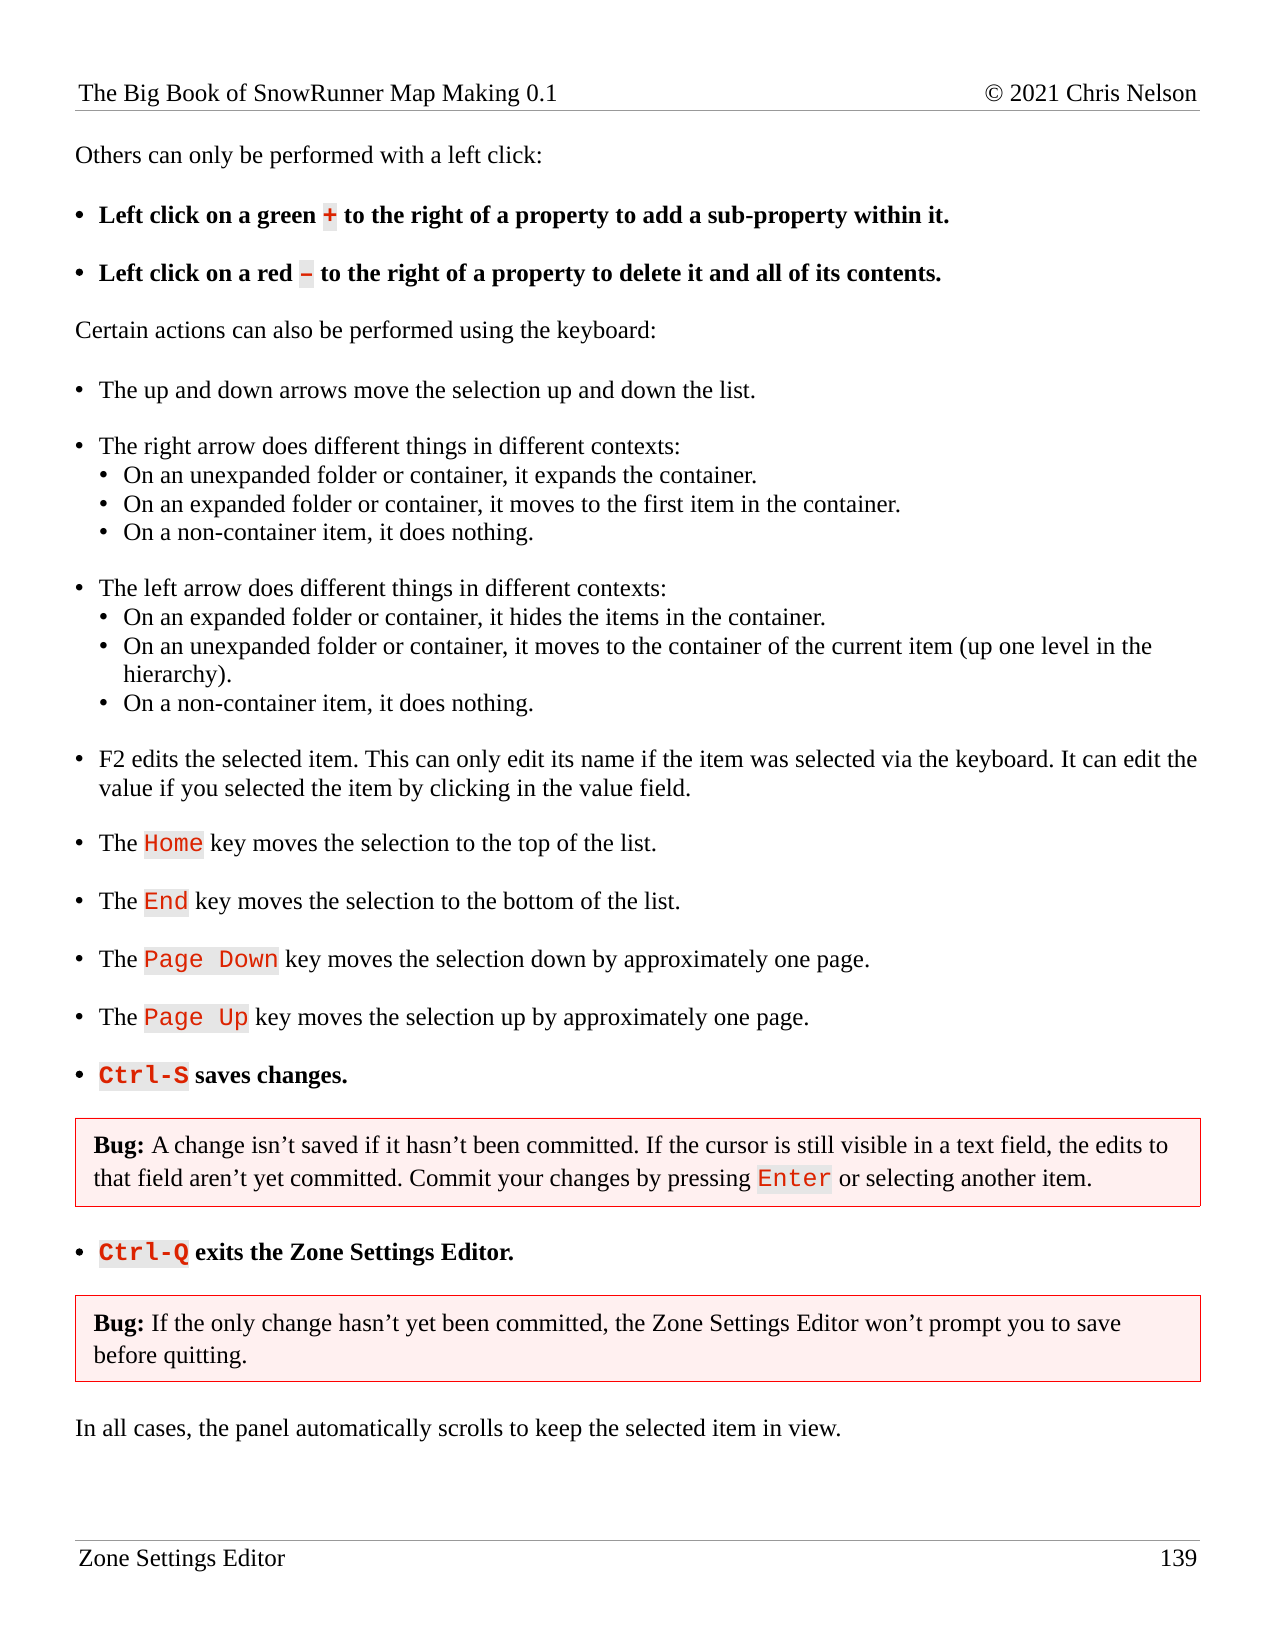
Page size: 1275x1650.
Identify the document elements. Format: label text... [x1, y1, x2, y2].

list The up and down arrows move the selection up and down the list. [75, 376, 1200, 404]
list On an expanded folder or container, it moves to the first item in the container. [99, 489, 1200, 517]
text Others can only be performed with a left click: [75, 140, 1200, 169]
list Left click on a green + to the right of a property to add a sub-property within it. [75, 200, 1200, 231]
list Ctrl-S saves changes. [75, 1060, 1200, 1091]
list On a non-container item, it does nothing. [99, 517, 1200, 546]
list On an expanded folder or container, it hides the items in the container. [99, 602, 1200, 631]
list Ctrl-Q exits the Zone Settings Editor. [75, 1237, 1200, 1268]
list On a non-container item, it does nothing. [99, 688, 1200, 717]
list The End key moves the selection to the bottom of the list. [75, 886, 1200, 917]
list The Home key moves the selection to the top of the list. [75, 828, 1200, 859]
list A change isn’t saved if it hasn’t been committed. If the cursor is still visible in a text field, the edits to that field aren’t yet committed. Commit your changes by pressing Enter or selecting another item. [76, 1119, 1200, 1206]
list If the only change hasn’t yet been committed, the Zone Settings Editor won’t prompt you to save before quitting. [76, 1296, 1200, 1381]
list The right arrow does different things in different contexts: [75, 431, 1200, 460]
list On an unexpanded folder or container, it expands the container. [99, 460, 1200, 489]
list On an unexpanded folder or container, it moves to the container of the current item (up one level in the hierarchy). [99, 631, 1200, 688]
list The left arrow does different things in different contexts: [75, 573, 1200, 602]
text In all cases, the panel automatically scrolls to keep the selected item in view. [75, 1413, 1200, 1442]
list The Page Down key moves the selection down by approximately one page. [75, 944, 1200, 975]
list F2 edits the selected item. This can only edit its name if the item was selected via the keyboard. It can edit the value if you selected the item by clicking in the value field. [75, 744, 1200, 801]
list Left click on a red – to the right of a property to delete it and all of its contents. [75, 258, 1200, 288]
list The Page Up key moves the selection up by approximately one page. [75, 1002, 1200, 1033]
text Certain actions can also be performed using the keyboard: [75, 316, 1200, 344]
